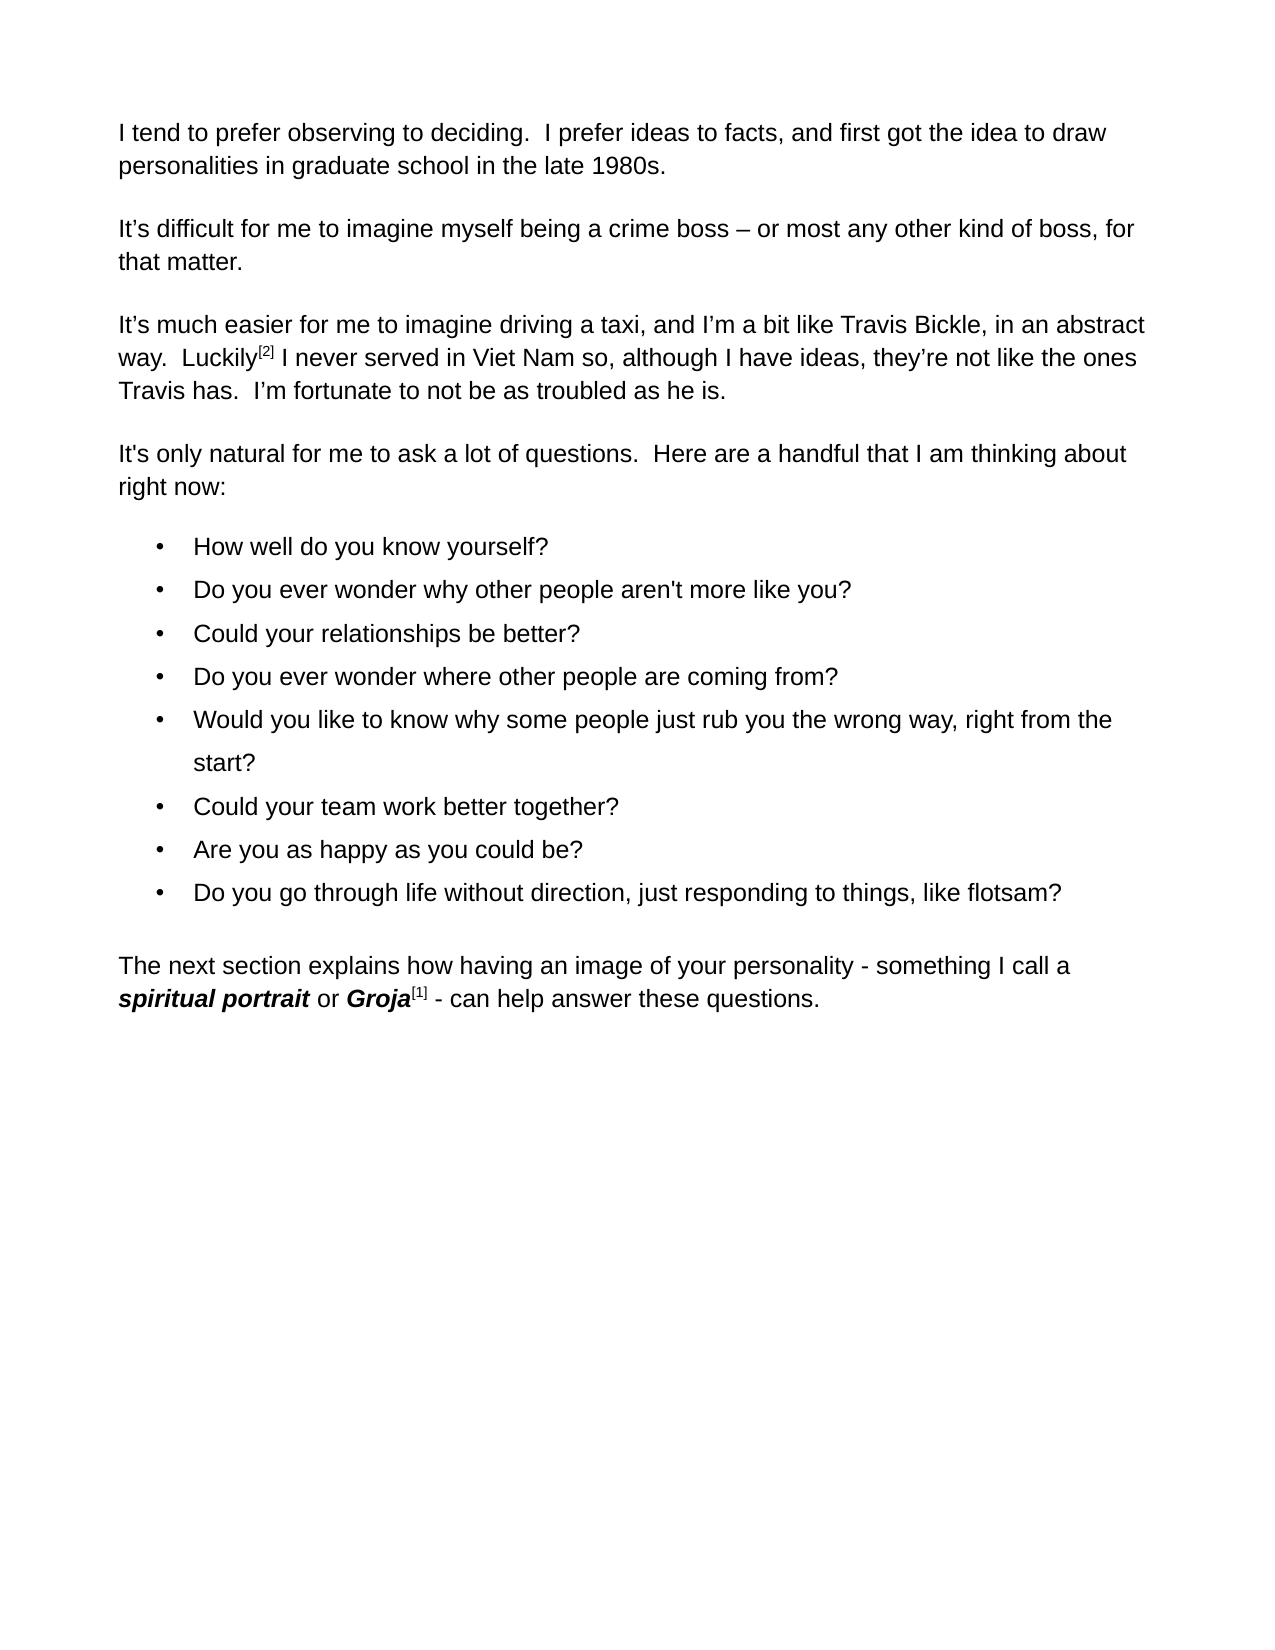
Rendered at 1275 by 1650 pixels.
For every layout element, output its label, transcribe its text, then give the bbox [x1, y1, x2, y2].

text The next section explains how having an image of your personality - something I call a spiritual portrait or Groja[1] - can help answer these questions. [118, 951, 1157, 1013]
list Could your relationships be better? [156, 619, 1157, 648]
list Would you like to know why some people just rub you the wrong way, right from the start? [156, 705, 1157, 777]
text It’s difficult for me to imagine myself being a crime boss – or most any other kind of boss, for that matter. [118, 214, 1157, 276]
text It’s much easier for me to imagine driving a taxi, and I’m a bit like Travis Bickle, in an abstract way. Luckily[2] I never served in Viet Nam so, although I have ideas, they’re not like the ones Travis has. I’m fortunate to not be as troubled as he is. [118, 310, 1157, 405]
list Could your team work better together? [156, 792, 1157, 820]
text I tend to prefer observing to deciding. I prefer ideas to facts, and first got the idea to draw personalities in graduate school in the late 1980s. [118, 118, 1157, 180]
list Do you ever wonder why other people aren't more like you? [156, 576, 1157, 604]
list Do you go through life without direction, just responding to things, like flotsam? [156, 878, 1157, 907]
list How well do you know yourself? [156, 532, 1157, 561]
list Do you ever wonder where other people are coming from? [156, 662, 1157, 691]
text It's only natural for me to ask a lot of questions. Here are a handful that I am thinking about right now: [118, 439, 1157, 501]
list Are you as happy as you could be? [156, 835, 1157, 864]
